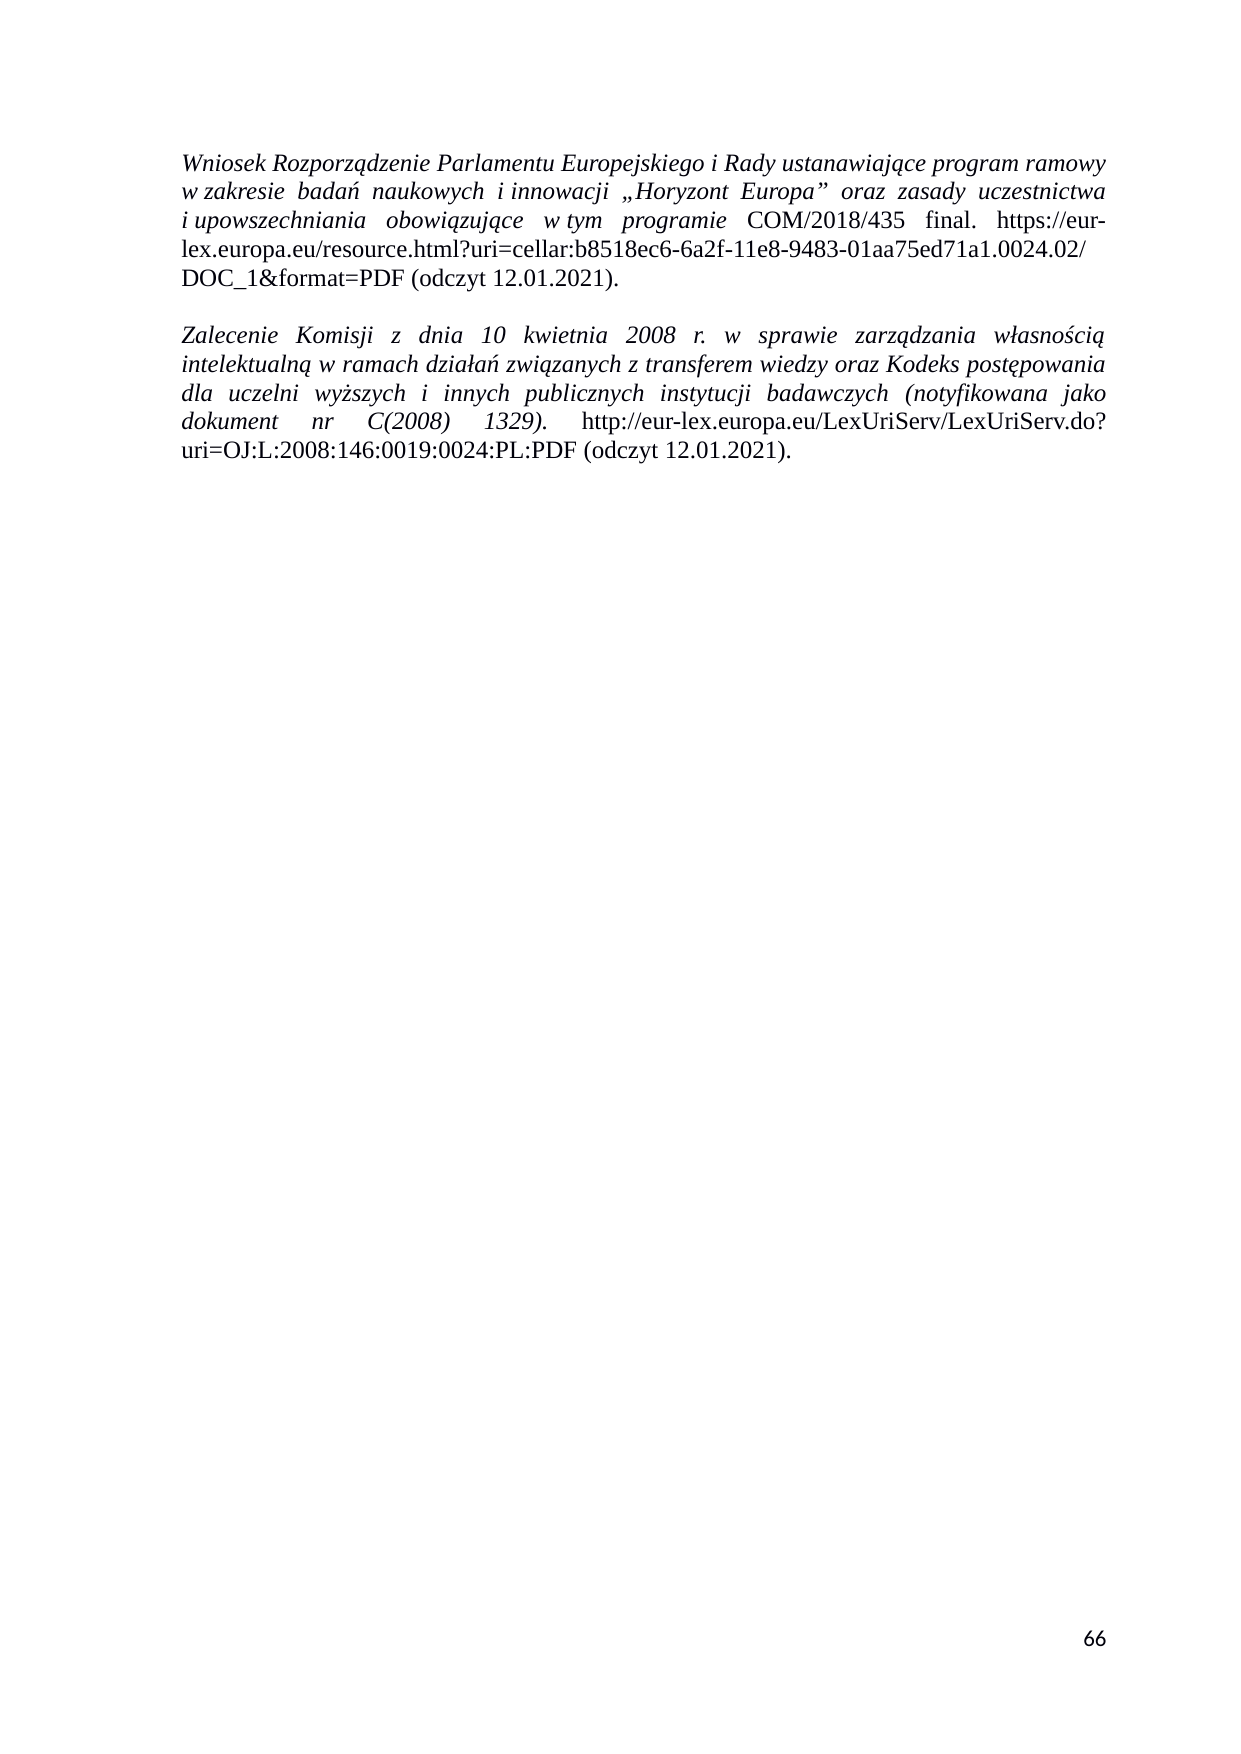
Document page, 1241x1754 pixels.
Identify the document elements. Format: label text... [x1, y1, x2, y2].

text Wniosek Rozporządzenie Parlamentu Europejskiego i Rady ustanawiające program ramowy w zakresie badań naukowych i innowacji „Horyzont Europa” oraz zasady uczestnictwa i upowszechniania obowiązujące w tym programie COM/2018/435 final. https://eur-lex.europa.eu/resource.html?uri=cellar:b8518ec6-6a2f-11e8-9483-01aa75ed71a1.0024.02/DOC_1&format=PDF (odczyt 12.01.2021). [181, 148, 1106, 291]
text Zalecenie Komisji z dnia 10 kwietnia 2008 r. w sprawie zarządzania własnością intelektualną w ramach działań związanych z transferem wiedzy oraz Kodeks postępowania dla uczelni wyższych i innych publicznych instytucji badawczych (notyfikowana jako dokument nr C(2008) 1329). http://eur-lex.europa.eu/LexUriServ/LexUriServ.do?uri=OJ:L:2008:146:0019:0024:PL:PDF (odczyt 12.01.2021). [181, 320, 1106, 464]
